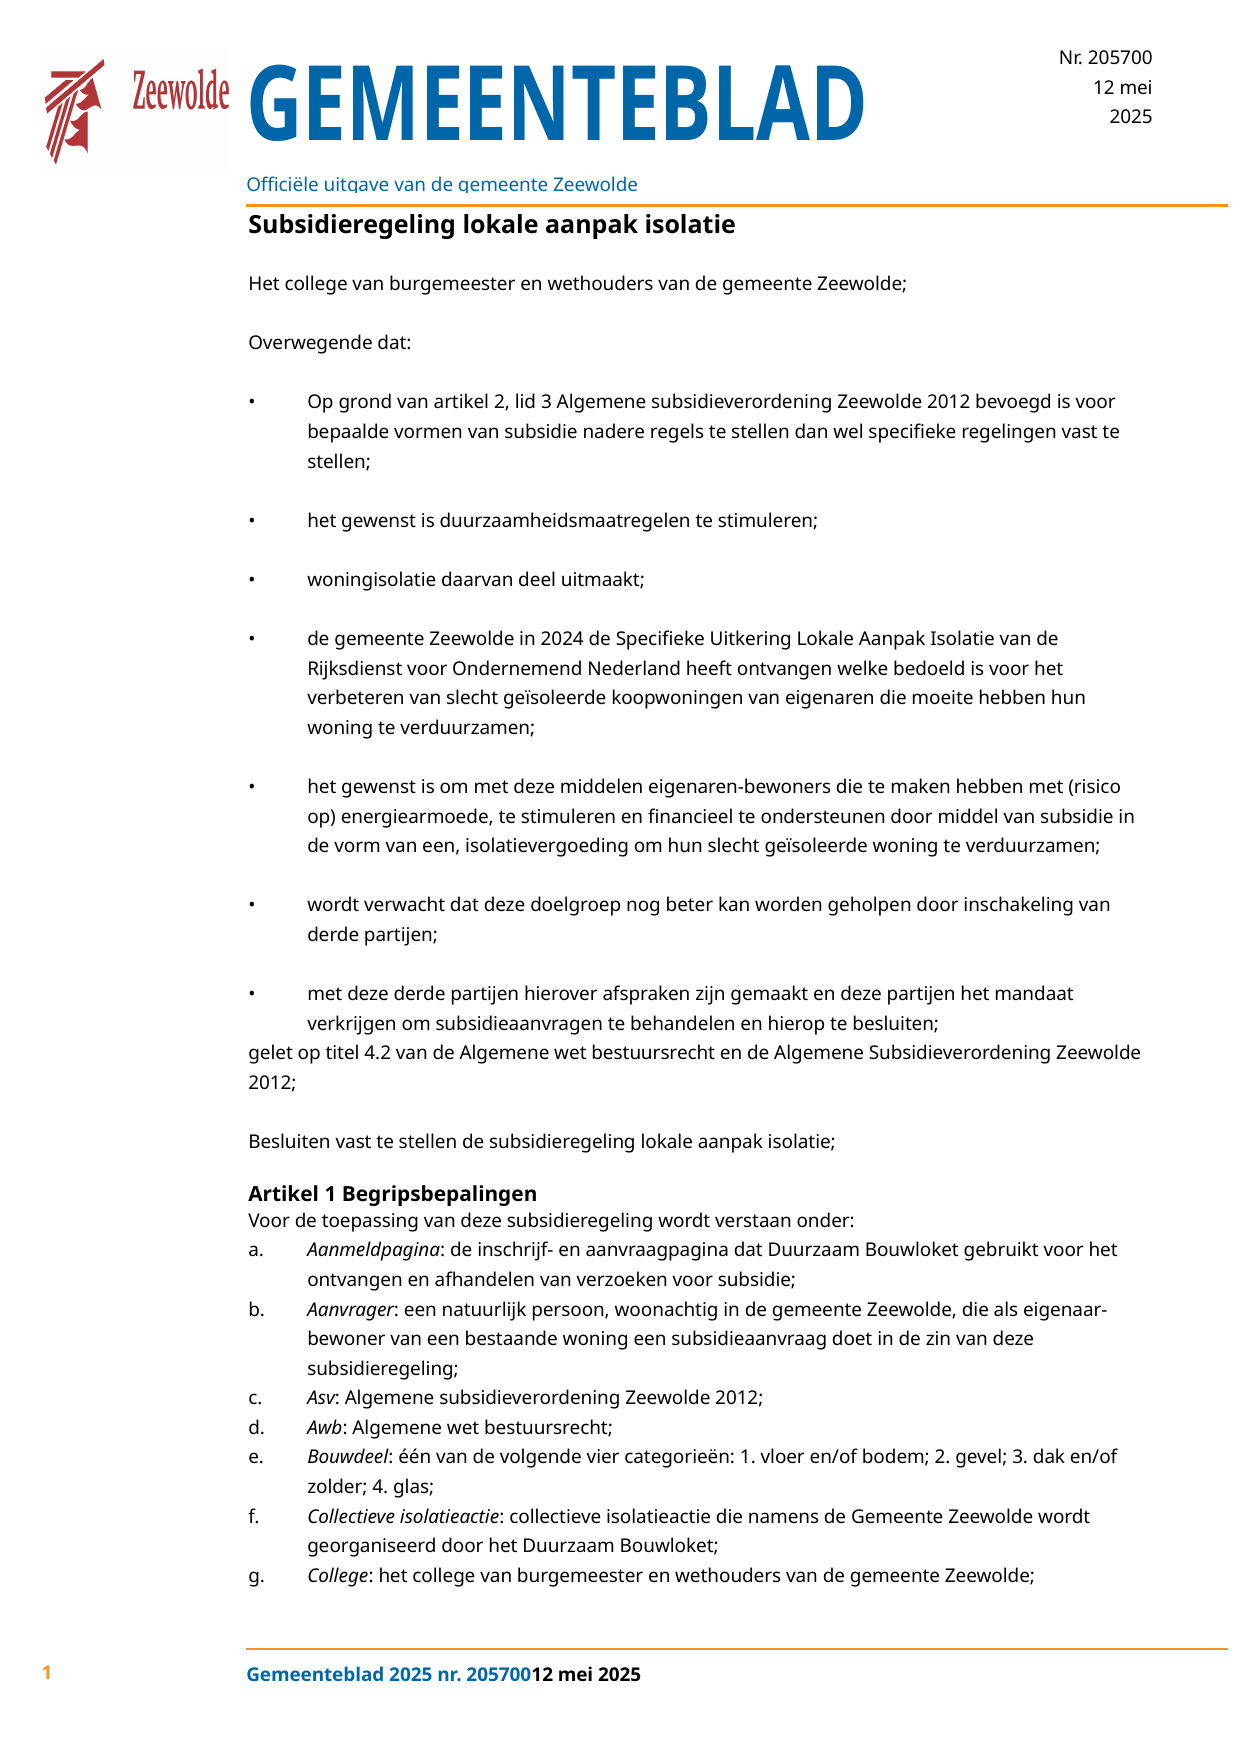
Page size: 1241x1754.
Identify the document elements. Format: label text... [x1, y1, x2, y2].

list Op grond van artikel 2, lid 3 Algemene subsidieverordening Zeewolde 2012 bevoegd is voor bepaalde vormen van subsidie nadere regels te stellen dan wel specifieke regelingen vast te stellen; [248, 389, 1152, 473]
list met deze derde partijen hierover afspraken zijn gemaakt en deze partijen het mandaat verkrijgen om subsidieaanvragen te behandelen en hierop te besluiten; [248, 980, 1152, 1036]
list Asv: Algemene subsidieverordening Zeewolde 2012; [248, 1384, 1152, 1410]
list het gewenst is duurzaamheidsmaatregelen te stimuleren; [248, 507, 1152, 533]
list Awb: Algemene wet bestuursrecht; [248, 1414, 1152, 1440]
list Aanmeldpagina: de inschrijf- en aanvraagpagina dat Duurzaam Bouwloket gebruikt voor het ontvangen en afhandelen van verzoeken voor subsidie; [248, 1237, 1152, 1292]
list Aanvrager: een natuurlijk persoon, woonachtig in de gemeente Zeewolde, die als eigenaar-bewoner van een bestaande woning een subsidieaanvraag doet in de zin van deze subsidieregeling; [248, 1296, 1152, 1381]
list College: het college van burgemeester en wethouders van de gemeente Zeewolde; [248, 1562, 1152, 1588]
text Artikel 1 Begripsbepalingen [248, 1179, 1152, 1207]
picture [41, 47, 231, 172]
text Voor de toepassing van deze subsidieregeling wordt verstaan onder: [248, 1207, 1152, 1233]
list Collectieve isolatieactie: collectieve isolatieactie die namens de Gemeente Zeewolde wordt georganiseerd door het Duurzaam Bouwloket; [248, 1503, 1152, 1558]
text Overwegende dat: [248, 329, 1152, 355]
text Besluiten vast te stellen de subsidieregeling lokale aanpak isolatie; [248, 1128, 1152, 1154]
list woningisolatie daarvan deel uitmaakt; [248, 566, 1152, 592]
list Bouwdeel: één van de volgende vier categorieën: 1. vloer en/of bodem; 2. gevel; 3. dak en/of zolder; 4. glas; [248, 1444, 1152, 1499]
list wordt verwacht dat deze doelgroep nog beter kan worden geholpen door inschakeling van derde partijen; [248, 892, 1152, 947]
list het gewenst is om met deze middelen eigenaren-bewoners die te maken hebben met (risico op) energiearmoede, te stimuleren en financieel te ondersteunen door middel van subsidie in de vorm van een, isolatievergoeding om hun slecht geïsoleerde woning te verduurzamen; [248, 773, 1152, 858]
list de gemeente Zeewolde in 2024 de Specifieke Uitkering Lokale Aanpak Isolatie van de Rijksdienst voor Ondernemend Nederland heeft ontvangen welke bedoeld is voor het verbeteren van slecht geïsoleerde koopwoningen van eigenaren die moeite hebben hun woning te verduurzamen; [248, 625, 1152, 740]
text gelet op titel 4.2 van de Algemene wet bestuursrecht en de Algemene Subsidieverordening Zeewolde 2012; [248, 1039, 1152, 1095]
text Subsidieregeling lokale aanpak isolatie [248, 207, 1152, 241]
text Het college van burgemeester en wethouders van de gemeente Zeewolde; [248, 270, 1152, 296]
